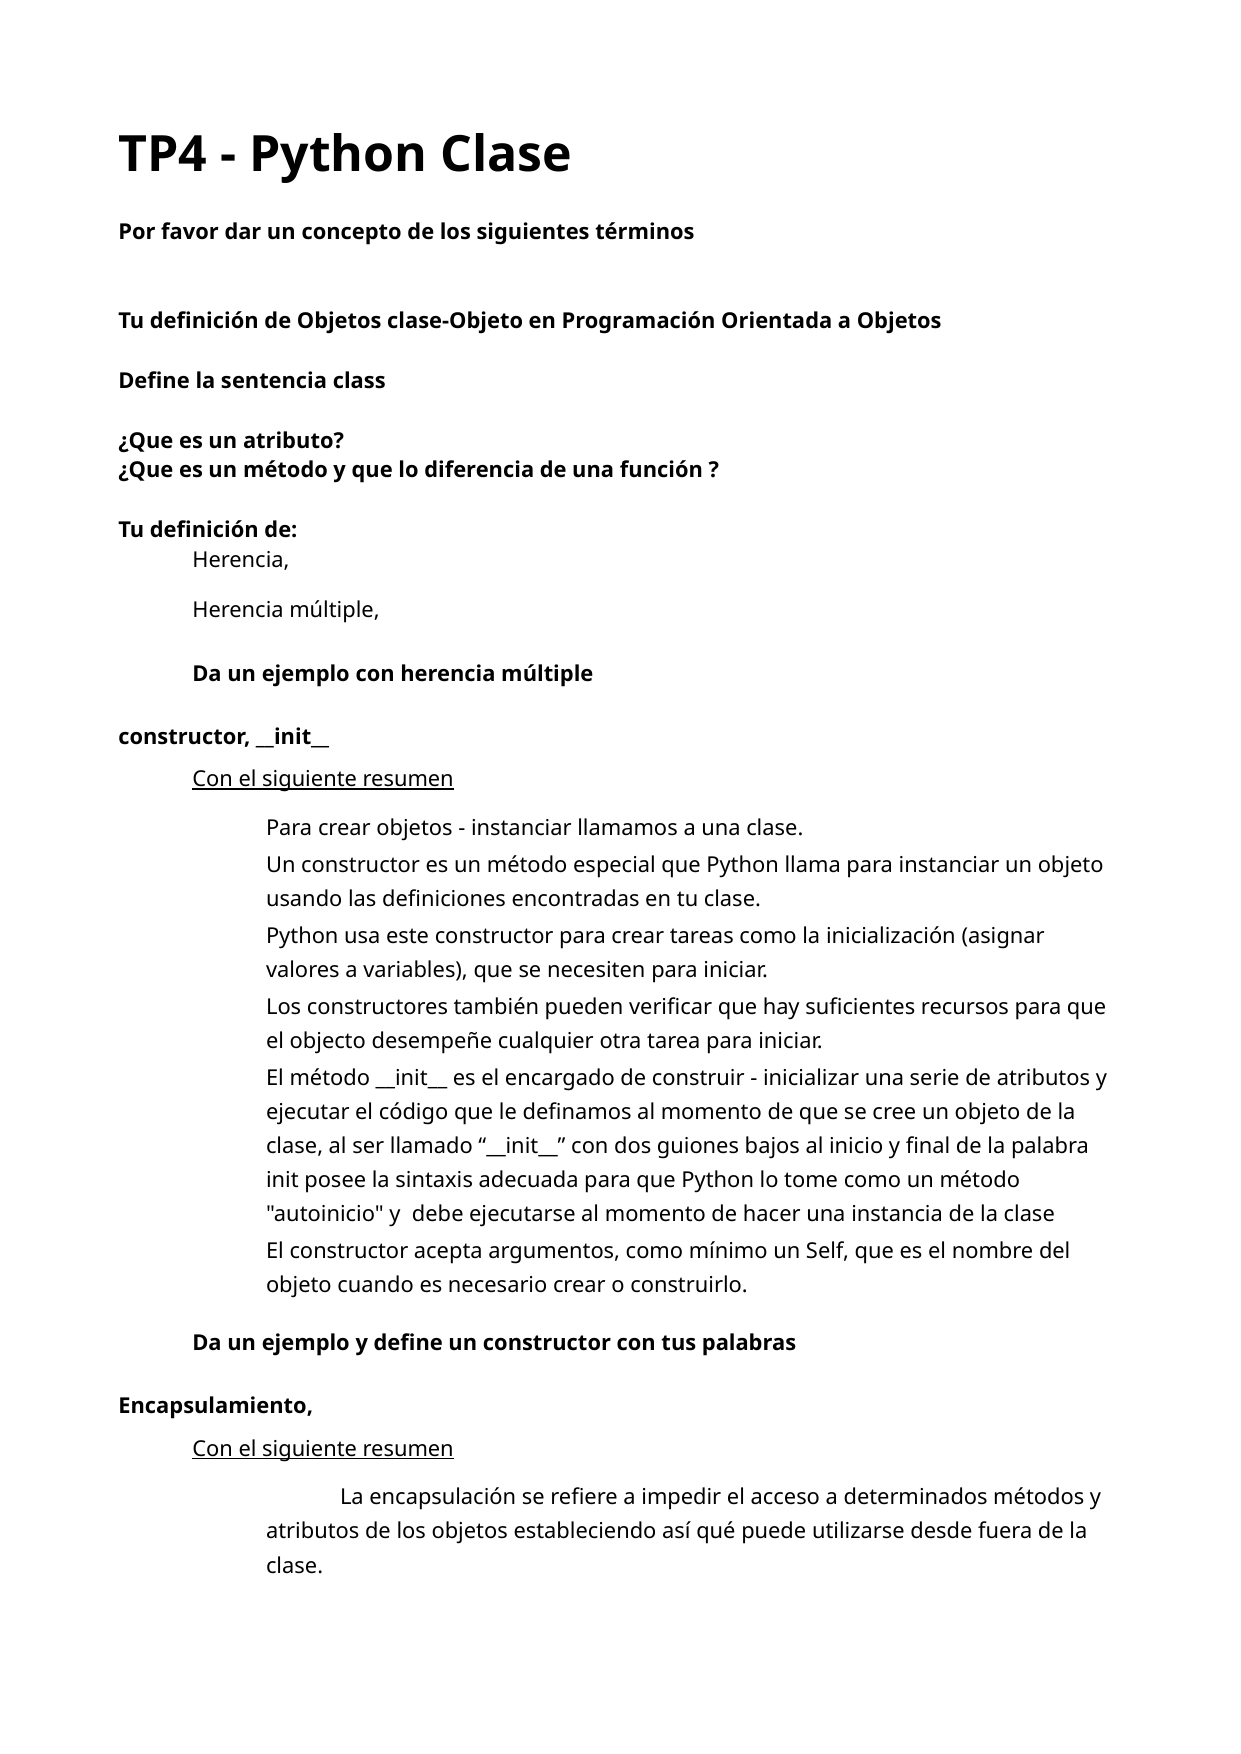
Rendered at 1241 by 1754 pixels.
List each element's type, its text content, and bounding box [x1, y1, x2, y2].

subtitle constructor, __init__ [118, 721, 1122, 750]
text Con el siguiente resumen [118, 1432, 1122, 1462]
subtitle Da un ejemplo con herencia múltiple [118, 657, 1122, 687]
text Los constructores también pueden verificar que hay suficientes recursos para que el objecto desempeñe cualquier otra tarea para iniciar. [266, 991, 1122, 1054]
text Python usa este constructor para crear tareas como la inicialización (asignar valores a variables), que se necesiten para iniciar. [266, 919, 1122, 983]
subtitle Encapsulamiento, [118, 1390, 1122, 1420]
text Herencia, [118, 544, 1122, 573]
text Un constructor es un método especial que Python llama para instanciar un objeto usando las definiciones encontradas en tu clase. [266, 848, 1122, 912]
subtitle Herencia múltiple, [118, 594, 1122, 624]
text Tu definición de Objetos clase-Objeto en Programación Orientada a Objetos [118, 305, 1122, 335]
text TP4 - Python Clase [118, 118, 1122, 186]
text Con el siguiente resumen [118, 763, 1122, 793]
text Tu definición de: [118, 514, 1122, 544]
text La encapsulación se refiere a impedir el acceso a determinados métodos y atributos de los objetos estableciendo así qué puede utilizarse desde fuera de la clase. [266, 1481, 1122, 1579]
text El constructor acepta argumentos, como mínimo un Self, que es el nombre del objeto cuando es necesario crear o construirlo. [266, 1235, 1122, 1299]
text ¿Que es un método y que lo diferencia de una función ? [118, 454, 1122, 484]
text El método __init__ es el encargado de construir - inicializar una serie de atributos y ejecutar el código que le definamos al momento de que se cree un objeto de la clase, al ser llamado “__init__” con dos guiones bajos al inicio y final de la palabra init posee la sintaxis adecuada para que Python lo tome como un método "autoinicio" y debe ejecutarse al momento de hacer una instancia de la clase [266, 1062, 1122, 1228]
text Define la sentencia class [118, 365, 1122, 395]
text ¿Que es un atributo? [118, 424, 1122, 454]
text Para crear objetos - instanciar llamamos a una clase. [266, 812, 1122, 841]
subtitle Da un ejemplo y define un constructor con tus palabras [118, 1327, 1122, 1357]
text Por favor dar un concepto de los siguientes términos [118, 216, 1122, 246]
